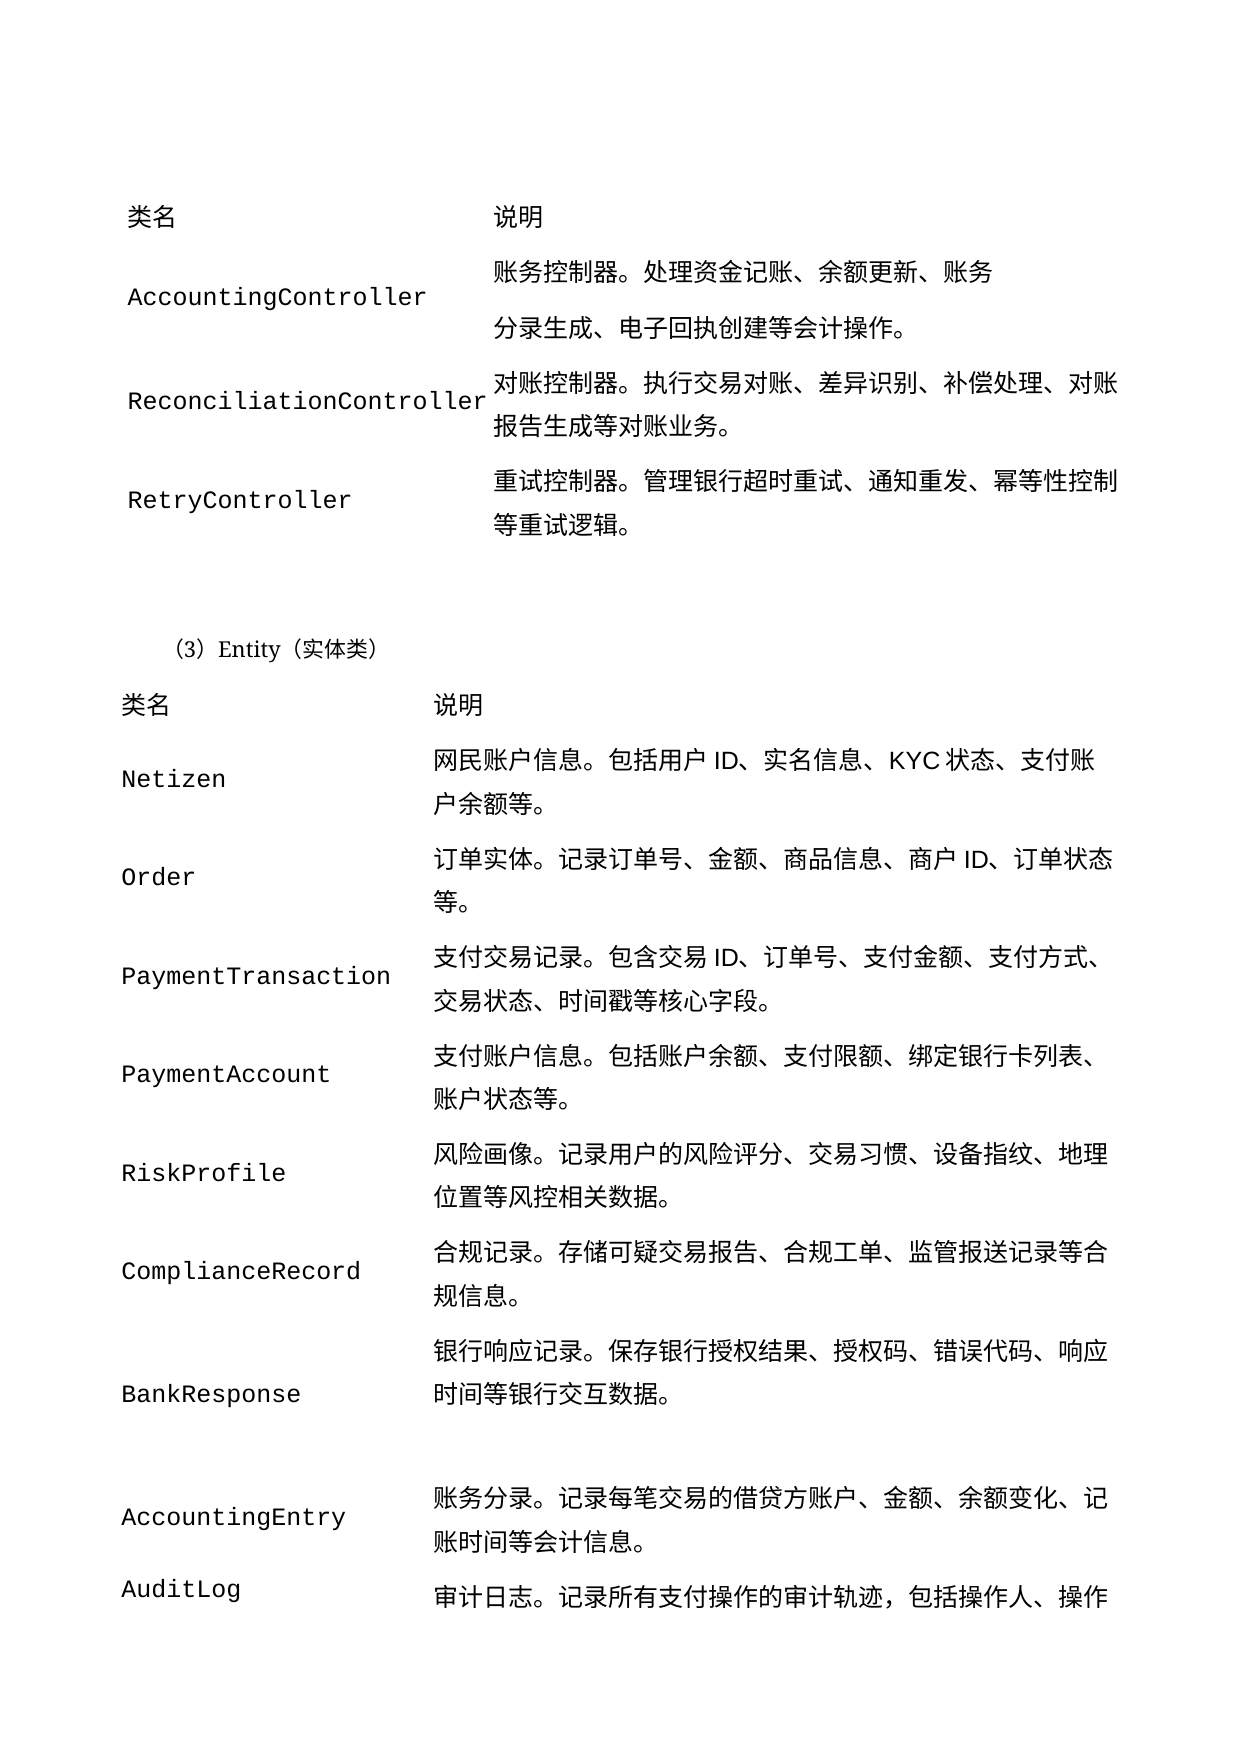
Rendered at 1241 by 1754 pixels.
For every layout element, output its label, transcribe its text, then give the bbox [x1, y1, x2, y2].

table_header 说明 [491, 188, 1122, 243]
table_cell Netizen [118, 731, 431, 830]
table_cell RiskProfile [118, 1125, 431, 1223]
table_cell PaymentTransaction [118, 928, 431, 1027]
table_header 类名 [118, 676, 431, 731]
table_cell 网民账户信息。包括用户ID、实名信息、KYC状态、支付账户余额等。 [431, 731, 1122, 830]
table_cell 支付交易记录。包含交易ID、订单号、支付金额、支付方式、交易状态、时间戳等核心字段。 [431, 928, 1122, 1027]
table_cell 风险画像。记录用户的风险评分、交易习惯、设备指纹、地理位置等风控相关数据。 [431, 1125, 1122, 1223]
table_cell ReconciliationController [125, 354, 491, 452]
table_cell 订单实体。记录订单号、金额、商品信息、商户ID、订单状态等。 [431, 830, 1122, 928]
table_cell 对账控制器。执行交易对账、差异识别、补偿处理、对账报告生成等对账业务。 [491, 354, 1122, 452]
table_header 类名 [125, 188, 491, 243]
table_cell AccountingController [125, 243, 491, 354]
table_cell 账务分录。记录每笔交易的借贷方账户、金额、余额变化、记账时间等会计信息。 [431, 1469, 1122, 1568]
table_cell AccountingEntry [118, 1469, 431, 1568]
table_cell 合规记录。存储可疑交易报告、合规工单、监管报送记录等合规信息。 [431, 1224, 1122, 1322]
table_header 说明 [431, 676, 1122, 731]
table_cell RetryController [125, 453, 491, 551]
table_cell AuditLog [118, 1568, 431, 1616]
table_cell 银行响应记录。保存银行授权结果、授权码、错误代码、响应时间等银行交互数据。 [431, 1322, 1122, 1469]
text （3）Entity（实体类） [118, 632, 1122, 663]
table_cell 支付账户信息。包括账户余额、支付限额、绑定银行卡列表、账户状态等。 [431, 1027, 1122, 1125]
table_cell 重试控制器。管理银行超时重试、通知重发、幂等性控制等重试逻辑。 [491, 453, 1122, 551]
table_cell ComplianceRecord [118, 1224, 431, 1322]
table_cell 账务控制器。处理资金记账、余额更新、账务 分录生成、电子回执创建等会计操作。 [491, 243, 1122, 354]
table_cell Order [118, 830, 431, 928]
table_cell 审计日志。记录所有支付操作的审计轨迹，包括操作人、操作 [431, 1568, 1122, 1616]
table_cell BankResponse [118, 1322, 431, 1469]
table_cell PaymentAccount [118, 1027, 431, 1125]
